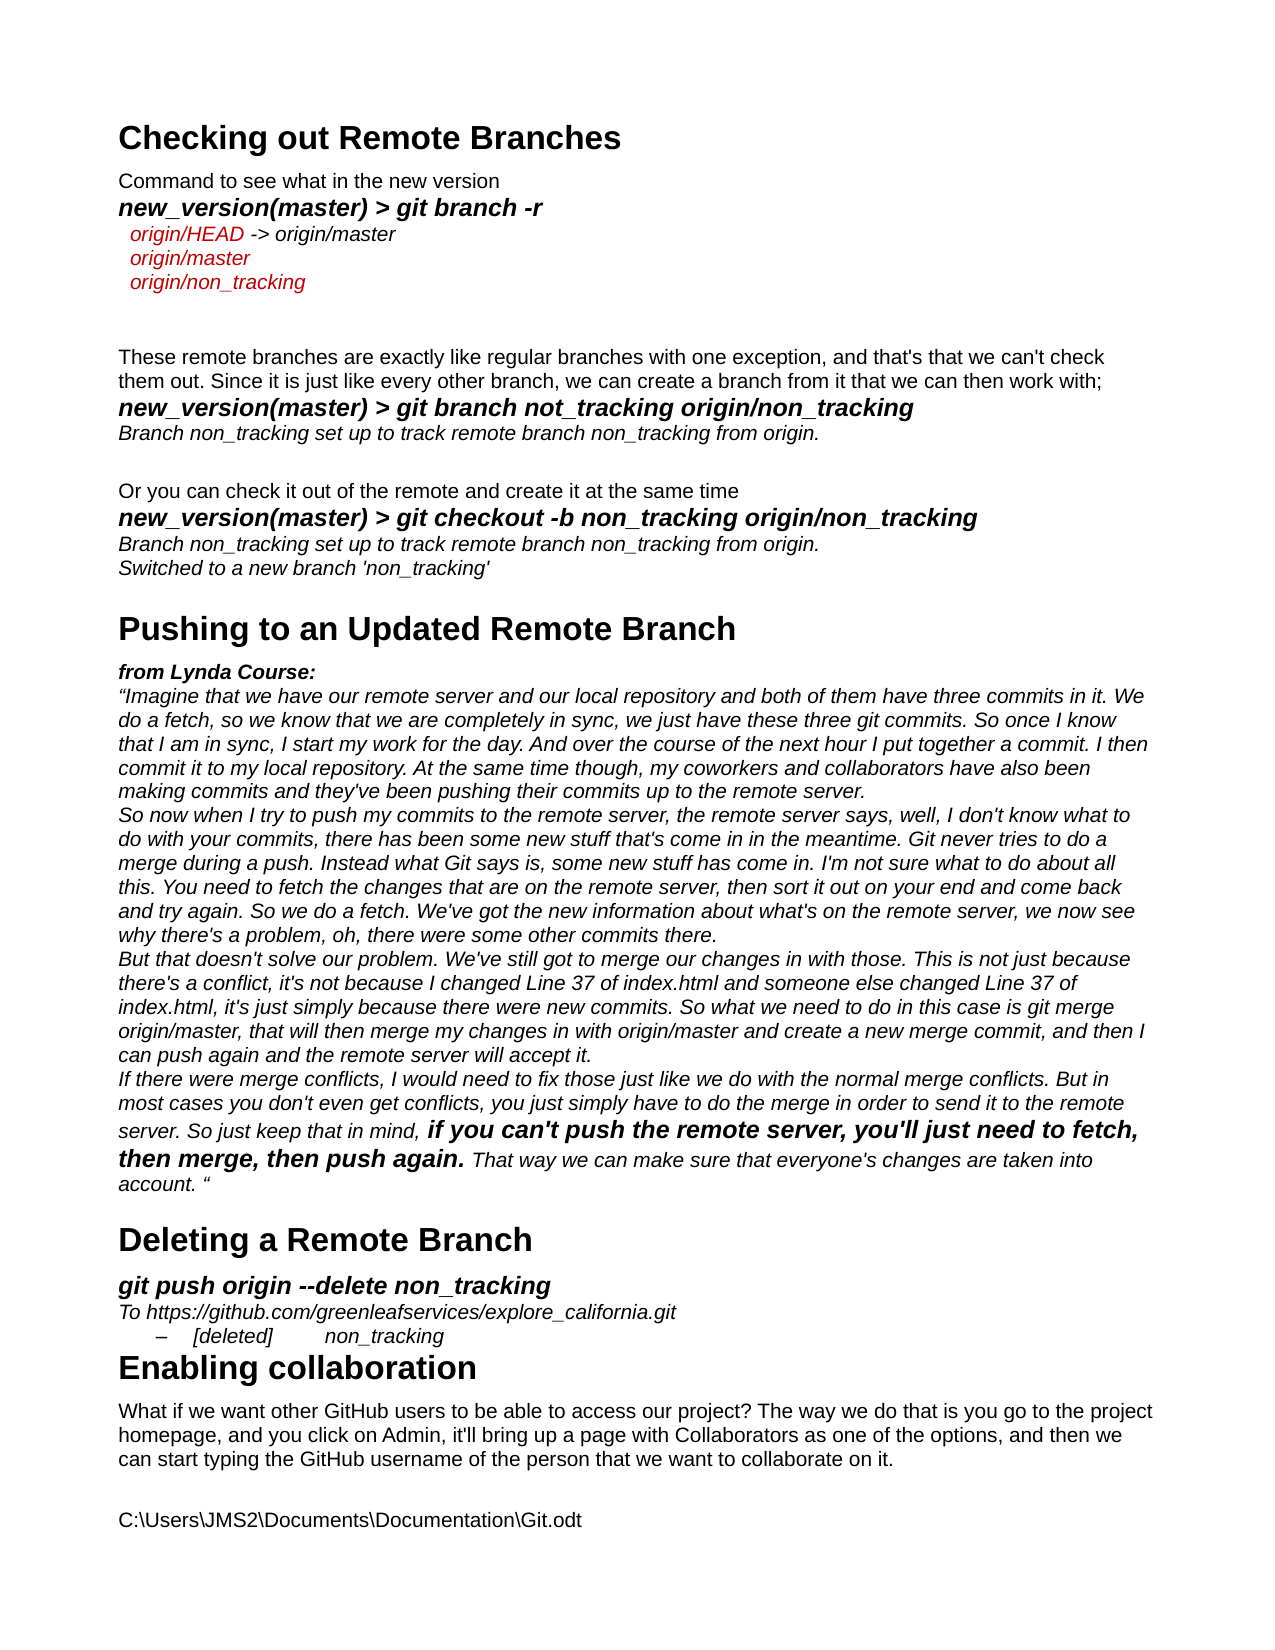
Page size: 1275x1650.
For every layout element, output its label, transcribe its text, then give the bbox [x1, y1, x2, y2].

text origin/master [118, 246, 1157, 270]
text new_version(master) > git checkout -b non_tracking origin/non_tracking [118, 503, 1157, 532]
text Branch non_tracking set up to track remote branch non_tracking from origin. [118, 532, 1157, 556]
text origin/HEAD -> origin/master [118, 222, 1157, 246]
text new_version(master) > git branch -r [118, 193, 1157, 222]
text new_version(master) > git branch not_tracking origin/non_tracking [118, 392, 1157, 421]
subtitle Deleting a Remote Branch [118, 1220, 1157, 1259]
text “Imagine that we have our remote server and our local repository and both of them have three commits in it. We do a fetch, so we know that we are completely in sync, we just have these three git commits. So once I know that I am in sync, I start my work for the day. And over the course of the next hour I put together a commit. I then commit it to my local repository. At the same time though, my coworkers and collaborators have also been making commits and they've been pushing their commits up to the remote server. [118, 683, 1157, 803]
text Switched to a new branch 'non_tracking' [118, 556, 1157, 580]
text If there were merge conflicts, I would need to fix those just like we do with the normal merge conflicts. But in most cases you don't even get conflicts, you just simply have to do the merge in order to send it to the remote server. So just keep that in mind, if you can't push the remote server, you'll just need to fetch, then merge, then push again. That way we can make sure that everyone's changes are taken into account. “ [118, 1067, 1157, 1196]
list [deleted] non_tracking [156, 1324, 1157, 1348]
text from Lynda Course: [118, 659, 1157, 683]
text What if we want other GitHub users to be able to access our project? The way we do that is you go to the project homepage, and you click on Admin, it'll bring up a page with Collaborators as one of the options, and then we can start typing the GitHub username of the person that we want to collaborate on it. [118, 1399, 1157, 1471]
text Or you can check it out of the remote and create it at the same time [118, 479, 1157, 503]
text But that doesn't solve our problem. We've still got to merge our changes in with those. This is not just because there's a conflict, it's not because I changed Line 37 of index.html and someone else changed Line 37 of index.html, it's just simply because there were new commits. So what we need to do in this case is git merge origin/master, that will then merge my changes in with origin/master and create a new merge commit, and then I can push again and the remote server will accept it. [118, 947, 1157, 1067]
subtitle Pushing to an Updated Remote Branch [118, 609, 1157, 647]
text Branch non_tracking set up to track remote branch non_tracking from origin. [118, 421, 1157, 445]
text Command to see what in the new version [118, 169, 1157, 193]
text These remote branches are exactly like regular branches with one exception, and that's that we can't check them out. Since it is just like every other branch, we can create a branch from it that we can then work with; [118, 344, 1157, 392]
subtitle Enabling collaboration [118, 1348, 1157, 1386]
text origin/non_tracking [118, 270, 1157, 294]
text So now when I try to push my commits to the remote server, the remote server says, well, I don't know what to do with your commits, there has been some new stuff that's come in in the meantime. Git never tries to do a merge during a push. Instead what Git says is, some new stuff has come in. I'm not sure what to do about all this. You need to fetch the changes that are on the remote server, then sort it out on your end and come back and try again. So we do a fetch. We've got the new information about what's on the remote server, we now see why there's a problem, oh, there were some other commits there. [118, 803, 1157, 947]
text To https://github.com/greenleafservices/explore_california.git [118, 1300, 1157, 1324]
text git push origin --delete non_tracking [118, 1271, 1157, 1300]
subtitle Checking out Remote Branches [118, 118, 1157, 157]
